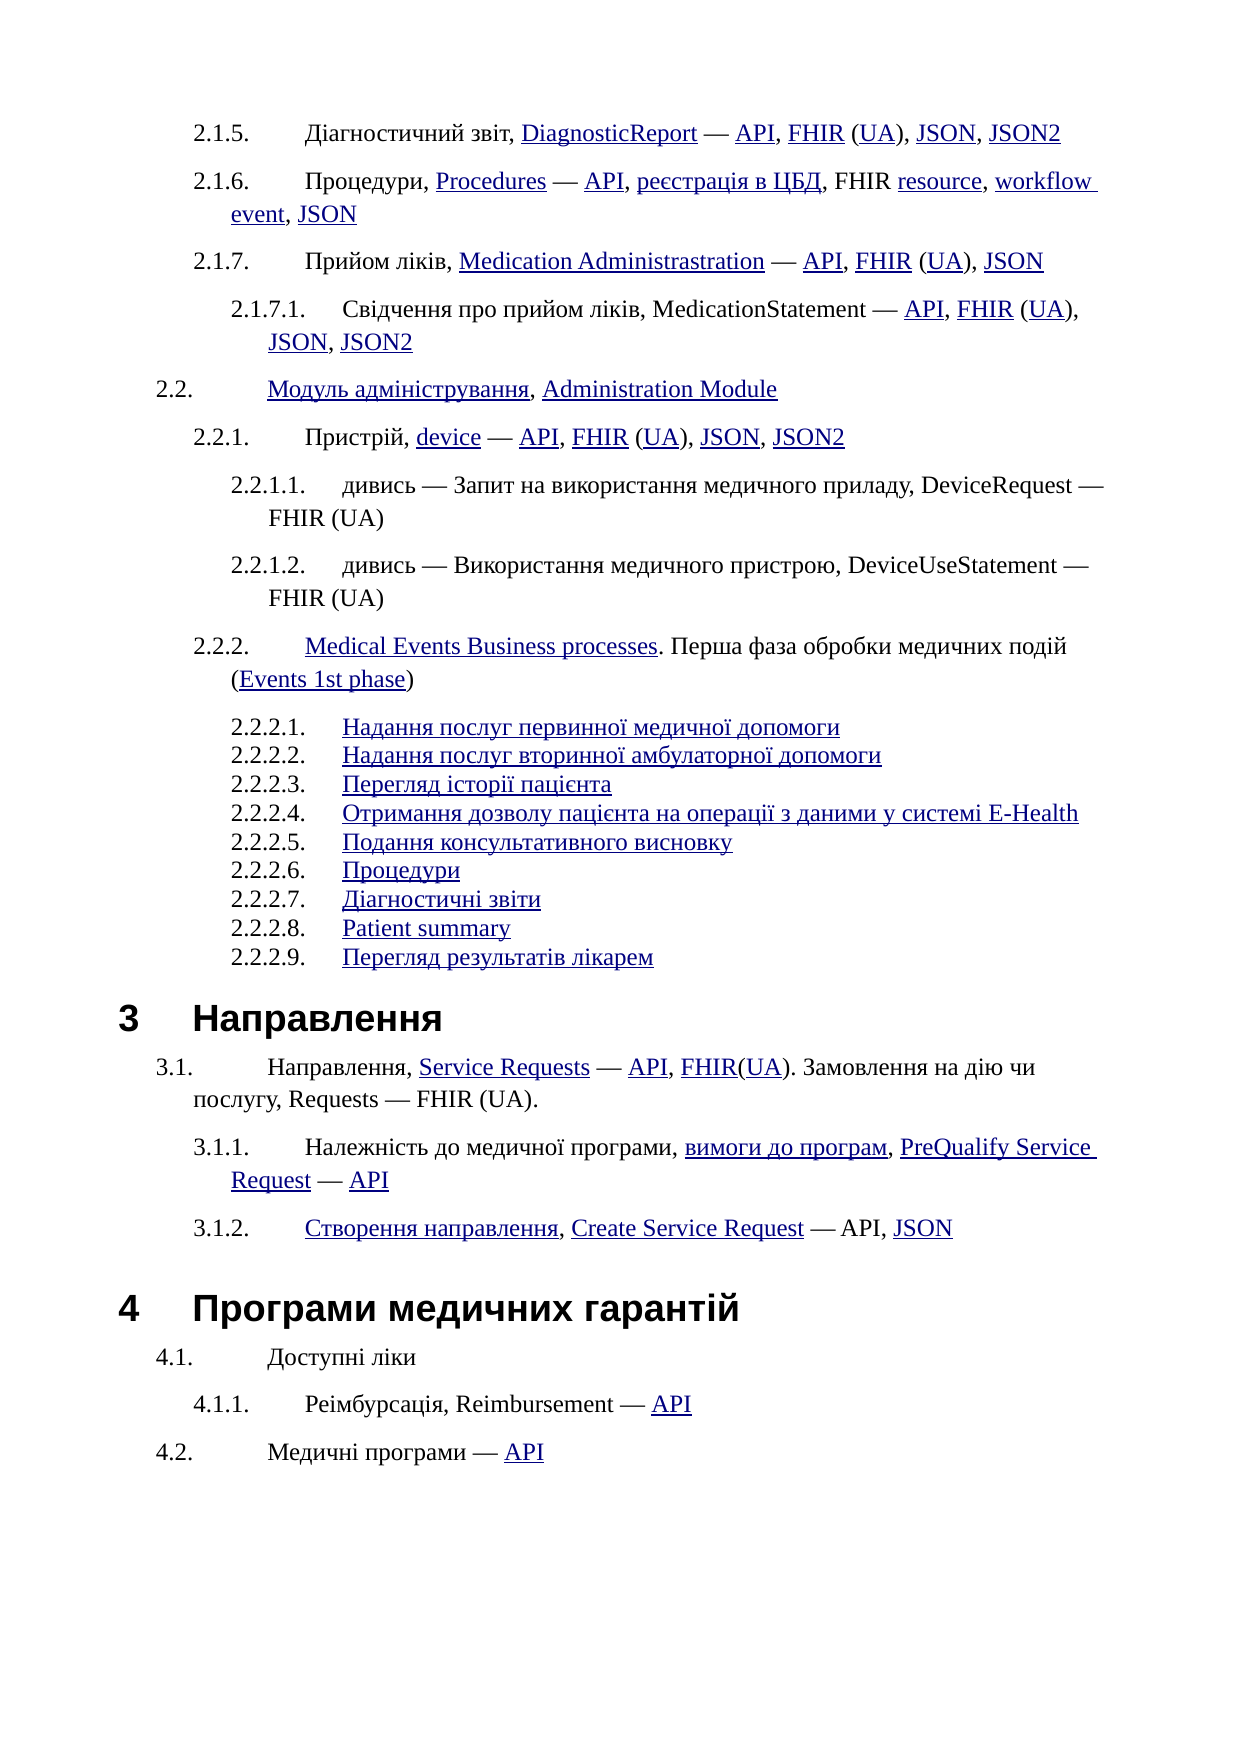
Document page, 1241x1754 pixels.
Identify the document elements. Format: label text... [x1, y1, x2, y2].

list дивись — Запит на використання медичного приладу, DeviceRequest — FHIR (UA) [231, 470, 1122, 532]
list Створення направлення, Create Service Request — API, JSON [193, 1213, 1122, 1242]
list Направлення, Service Requests — API, FHIR(UA). Замовлення на дію чи послугу, Requests — FHIR (UA). [156, 1052, 1122, 1113]
subtitle Направлення [118, 995, 1122, 1039]
list Діагностичні звіти [231, 884, 1122, 913]
list Пристрій, device — API, FHIR (UA), JSON, JSON2 [193, 422, 1122, 451]
list Процедури, Procedures — API, реєстрація в ЦБД, FHIR resource, workflow event, JSON [193, 166, 1122, 227]
list Доступні ліки [156, 1342, 1122, 1370]
list Подання консультативного висновку [231, 827, 1122, 855]
subtitle Програми медичних гарантій [118, 1285, 1122, 1329]
list дивись — Використання медичного пристрою, DeviceUseStatement — FHIR (UA) [231, 550, 1122, 612]
list Медичні програми — API [156, 1437, 1122, 1466]
list Medical Events Business processes. Перша фаза обробки медичних подій (Events 1st phase) [193, 631, 1122, 693]
list Перегляд результатів лікарем [231, 942, 1122, 970]
list Свідчення про прийом ліків, MedicationStatement — API, FHIR (UA), JSON, JSON2 [231, 294, 1122, 356]
list Процедури [231, 855, 1122, 884]
list Належність до медичної програми, вимоги до програм, PreQualify Service Request — API [193, 1132, 1122, 1194]
list Модуль адміністрування, Administration Module [156, 374, 1122, 403]
list Patient summary [231, 913, 1122, 942]
list Прийом ліків, Medication Administrastration — API, FHIR (UA), JSON [193, 246, 1122, 275]
list Діагностичний звіт, DiagnosticReport — API, FHIR (UA), JSON, JSON2 [193, 118, 1122, 147]
list Реімбурсація, Reimbursement — API [193, 1389, 1122, 1418]
list Надання послуг первинної медичної допомоги [231, 712, 1122, 740]
list Перегляд історії пацієнта [231, 769, 1122, 798]
list Отримання дозволу пацієнта на операції з даними у системі E-Health [231, 798, 1122, 827]
list Надання послуг вторинної амбулаторної допомоги [231, 740, 1122, 769]
